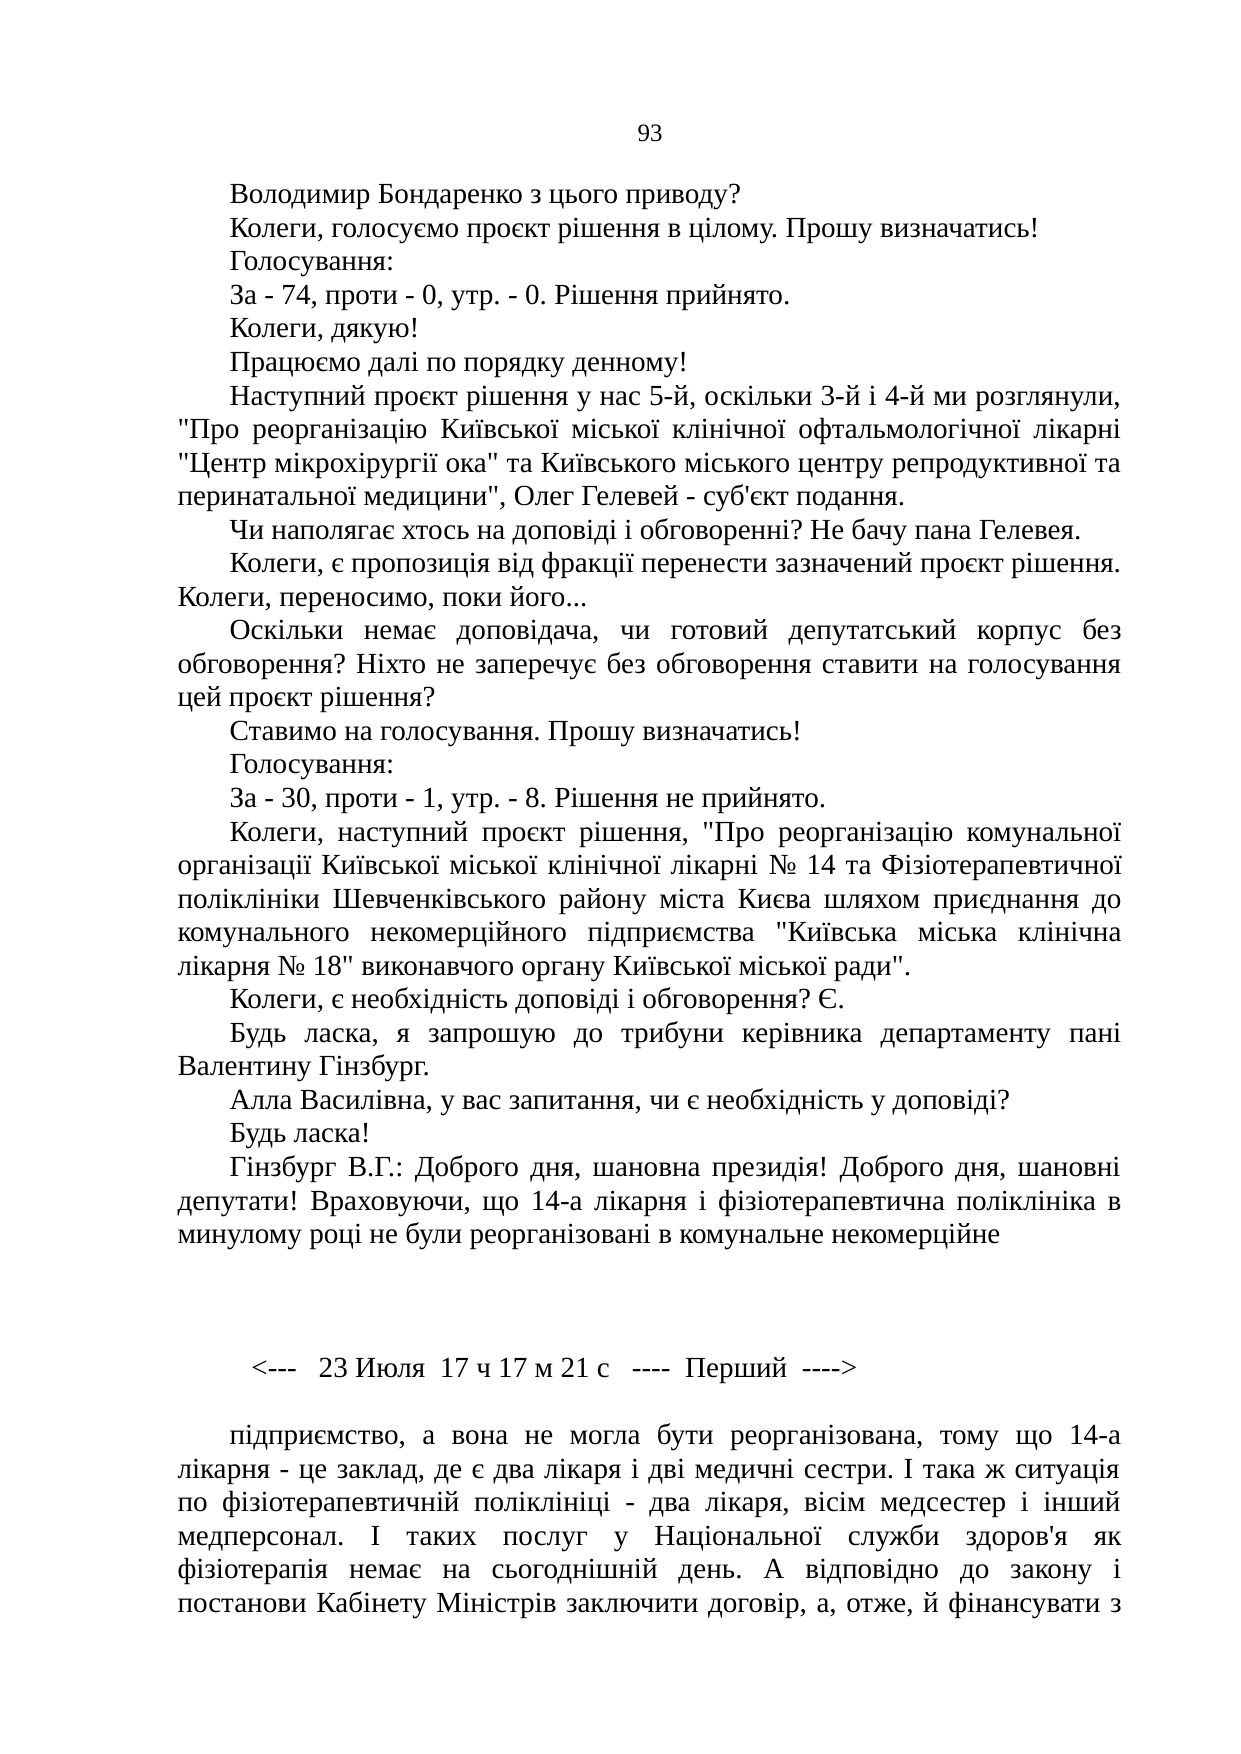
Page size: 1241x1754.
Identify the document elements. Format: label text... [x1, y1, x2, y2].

text Чи наполягає хтось на доповіді і обговоренні? Не бачу пана Гелевея. [177, 512, 1122, 545]
text Будь ласка! [177, 1116, 1122, 1149]
text Колеги, є необхідність доповіді і обговорення? Є. [177, 981, 1122, 1015]
text За - 30, проти - 1, утр. - 8. Рішення не прийнято. [177, 780, 1122, 814]
text Алла Василівна, у вас запитання, чи є необхідність у доповіді? [177, 1082, 1122, 1116]
text Колеги, є пропозиція від фракції перенести зазначений проєкт рішення. Колеги, переносимо, поки його... [177, 545, 1122, 612]
text Працюємо далі по порядку денному! [177, 344, 1122, 378]
text Ставимо на голосування. Прошу визначатись! [177, 713, 1122, 747]
text Володимир Бондаренко з цього приводу? [177, 176, 1122, 210]
text Колеги, дякую! [177, 311, 1122, 344]
text Колеги, наступний проєкт рішення, "Про реорганізацію комунальної організації Київської міської клінічної лікарні № 14 та Фізіотерапевтичної поліклініки Шевченківського району міста Києва шляхом приєднання до комунального некомерційного підприємства "Київська міська клінічна лікарня № 18" виконавчого органу Київської міської ради". [177, 814, 1122, 981]
text підприємство, а вона не могла бути реорганізована, тому що 14-а лікарня - це заклад, де є два лікаря і дві медичні сестри. І така ж ситуація по фізіотерапевтичній поліклініці - два лікаря, вісім медсестер і інший медперсонал. І таких послуг у Національної служби здоров'я як фізіотерапія немає на сьогоднішній день. А відповідно до закону і постанови Кабінету Міністрів заключити договір, а, отже, й фінансувати з [177, 1417, 1122, 1619]
text За - 74, проти - 0, утр. - 0. Рішення прийнято. [177, 277, 1122, 311]
text Колеги, голосуємо проєкт рішення в цілому. Прошу визначатись! [177, 210, 1122, 243]
text Голосування: [177, 747, 1122, 780]
text Гінзбург В.Г.: Доброго дня, шановна президія! Доброго дня, шановні депутати! Враховуючи, що 14-а лікарня і фізіотерапевтична поліклініка в минулому році не були реорганізовані в комунальне некомерційне [177, 1149, 1122, 1250]
text Наступний проєкт рішення у нас 5-й, оскільки 3-й і 4-й ми розглянули, "Про реорганізацію Київської міської клінічної офтальмологічної лікарні "Центр мікрохірургії ока" та Київського міського центру репродуктивної та перинатальної медицини", Олег Гелевей - суб'єкт подання. [177, 378, 1122, 512]
text <--- 23 Июля 17 ч 17 м 21 с ---- Перший ----> [177, 1350, 1122, 1384]
text Оскільки немає доповідача, чи готовий депутатський корпус без обговорення? Ніхто не заперечує без обговорення ставити на голосування цей проєкт рішення? [177, 612, 1122, 713]
text Будь ласка, я запрошую до трибуни керівника департаменту пані Валентину Гінзбург. [177, 1015, 1122, 1082]
text Голосування: [177, 243, 1122, 277]
